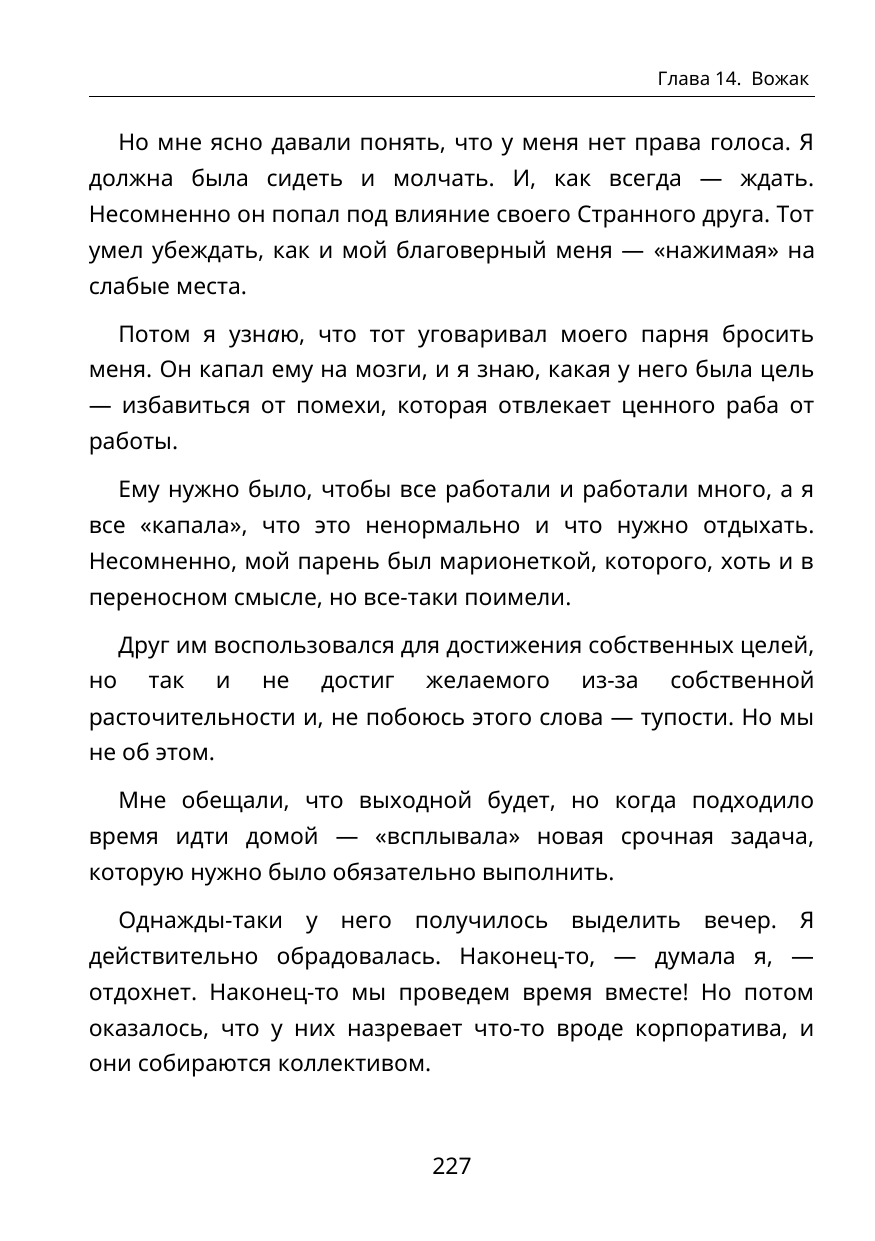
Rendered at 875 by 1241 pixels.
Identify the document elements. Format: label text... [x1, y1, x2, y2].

text Но мне ясно давали понять, что у меня нет права голоса. Я должна была сидеть и молчать. И, как всегда — ждать. Несомненно он попал под влияние своего Странного друга. Тот умел убеждать, как и мой благоверный меня — «нажимая» на слабые места. [88, 126, 815, 301]
text Однажды-таки у него получилось выделить вечер. Я действительно обрадовалась. Наконец-то, — думала я, — отдохнет. Наконец-то мы проведем время вместе! Но потом оказалось, что у них назревает что-то вроде корпоратива, и они собираются коллективом. [88, 904, 815, 1079]
text Потом я узнаю, что тот уговаривал моего парня бросить меня. Он капал ему на мозги, и я знаю, какая у него была цель — избавиться от помехи, которая отвлекает ценного раба от работы. [88, 317, 815, 457]
text Мне обещали, что выходной будет, но когда подходило время идти домой — «всплывала» новая срочная задача, которую нужно было обязательно выполнить. [88, 784, 815, 887]
text Ему нужно было, чтобы все работали и работали много, а я все «капала», что это ненормально и что нужно отдыхать. Несомненно, мой парень был марионеткой, которого, хоть и в переносном смысле, но все-таки поимели. [88, 473, 815, 612]
text Друг им воспользовался для достижения собственных целей, но так и не достиг желаемого из-за собственной расточительности и, не побоюсь этого слова — тупости. Но мы не об этом. [88, 628, 815, 768]
